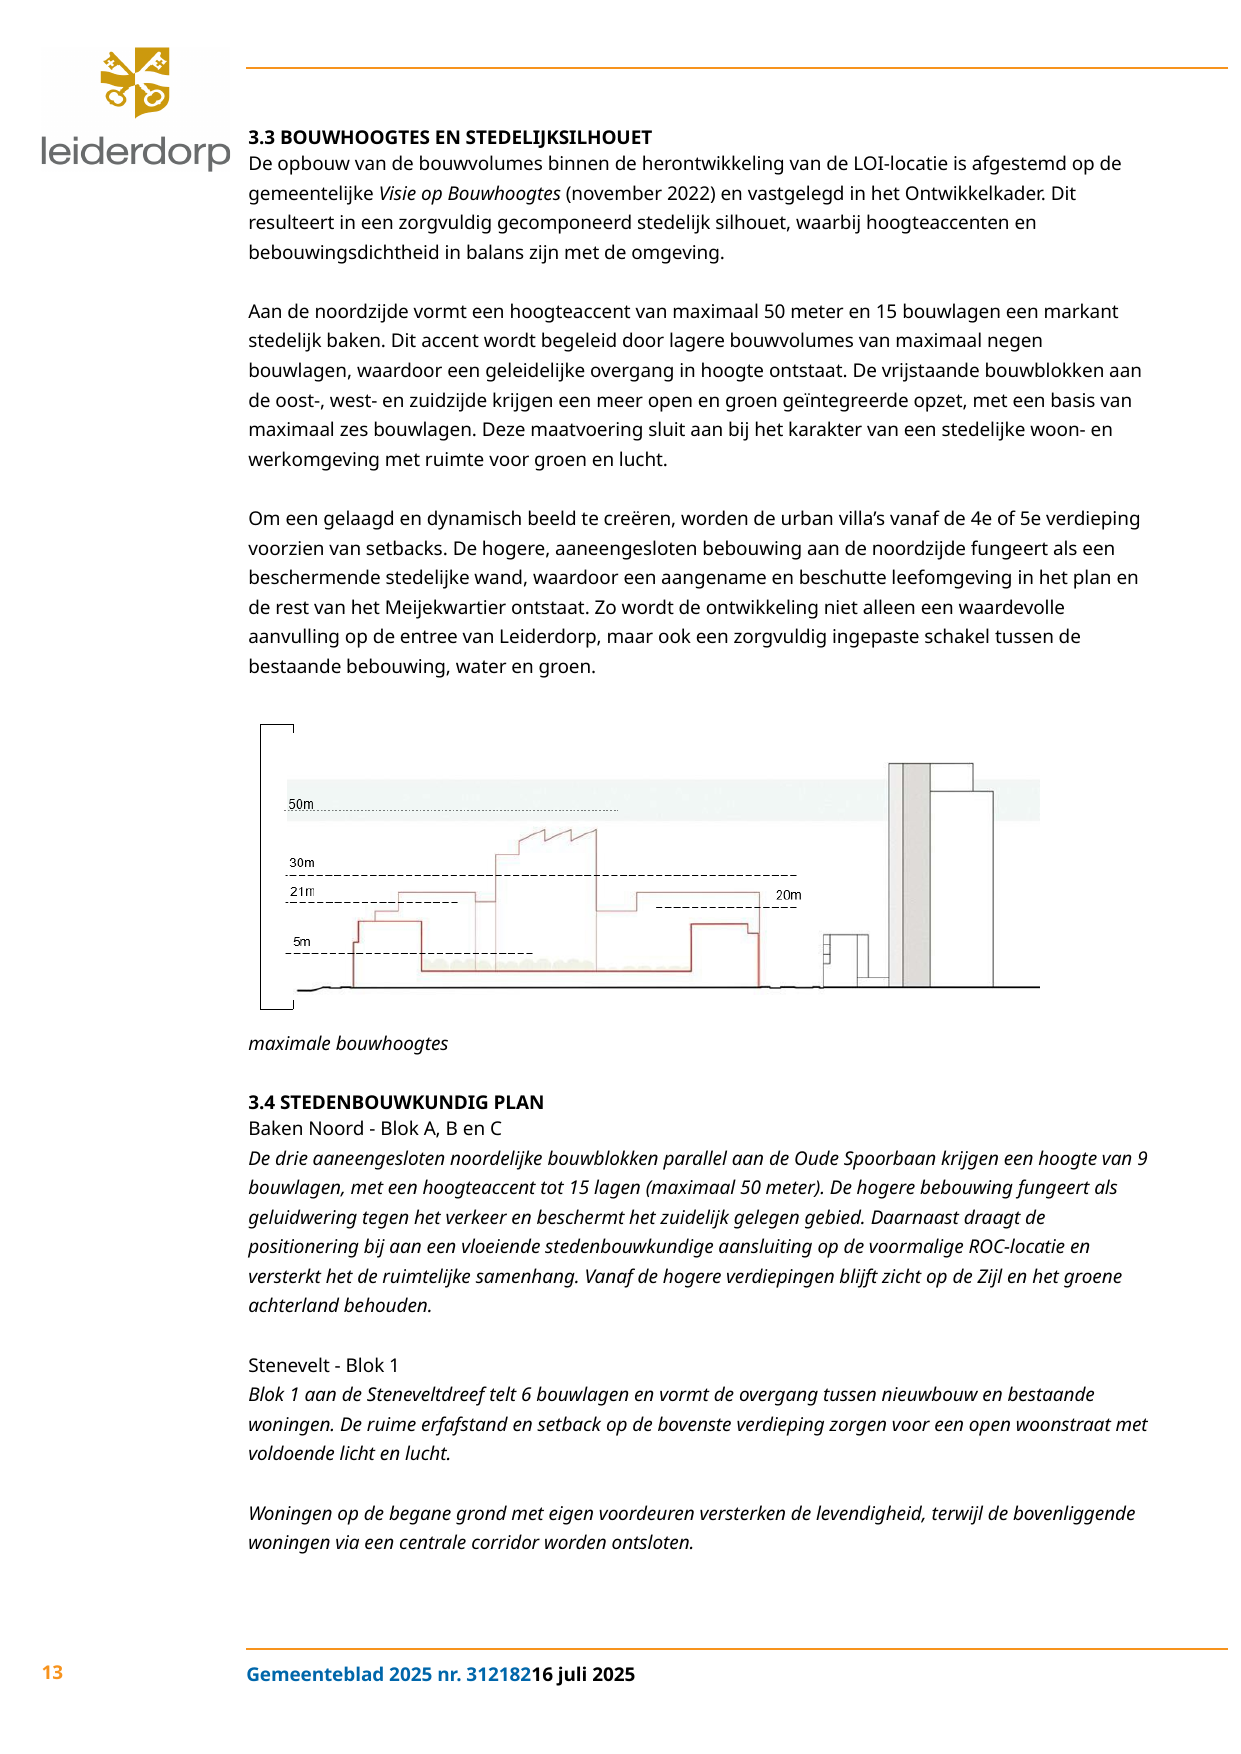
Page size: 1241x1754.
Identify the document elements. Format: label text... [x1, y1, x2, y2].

text Blok 1 aan de Steneveltdreef telt 6 bouwlagen en vormt de overgang tussen nieuwbouw en bestaande woningen. De ruime erfafstand en setback op de bovenste verdieping zorgen voor een open woonstraat met voldoende licht en lucht. [248, 1381, 1152, 1466]
text De drie aaneengesloten noordelijke bouwblokken parallel aan de Oude Spoorbaan krijgen een hoogte van 9 bouwlagen, met een hoogteaccent tot 15 lagen (maximaal 50 meter). De hogere bebouwing fungeert als geluidwering tegen het verkeer en beschermt het zuidelijk gelegen gebied. Daarnaast draagt de positionering bij aan een vloeiende stedenbouwkundige aansluiting op de voormalige ROC-locatie en versterkt het de ruimtelijke samenhang. Vanaf de hogere verdiepingen blijft zicht op de Zijl en het groene achterland behouden. [248, 1145, 1152, 1318]
text Aan de noordzijde vormt een hoogteaccent van maximaal 50 meter en 15 bouwlagen een markant stedelijk baken. Dit accent wordt begeleid door lagere bouwvolumes van maximaal negen bouwlagen, waardoor een geleidelijke overgang in hoogte ontstaat. De vrijstaande bouwblokken aan de oost-, west- en zuidzijde krijgen een meer open en groen geïntegreerde opzet, met een basis van maximaal zes bouwlagen. Deze maatvoering sluit aan bij het karakter van een stedelijke woon- en werkomgeving met ruimte voor groen en lucht. [248, 298, 1152, 472]
text De opbouw van de bouwvolumes binnen de herontwikkeling van de LOI-locatie is afgestemd op de gemeentelijke Visie op Bouwhoogtes (november 2022) en vastgelegd in het Ontwikkelkader. Dit resulteert in een zorgvuldig gecomponeerd stedelijk silhouet, waarbij hoogteaccenten en bebouwingsdichtheid in balans zijn met de omgeving. [248, 150, 1152, 264]
text 3.4 STEDENBOUWKUNDIG PLAN [248, 1089, 1152, 1115]
text 3.3 BOUWHOOGTES EN STEDELIJKSILHOUET [248, 124, 1152, 150]
picture [41, 47, 231, 172]
text maximale bouwhoogtes [248, 1030, 1152, 1056]
picture [268, 733, 1096, 1000]
text Stenevelt - Blok 1 [248, 1352, 1152, 1378]
text Woningen op de begane grond met eigen voordeuren versterken de levendigheid, terwijl de bovenliggende woningen via een centrale corridor worden ontsloten. [248, 1500, 1152, 1555]
text Om een gelaagd en dynamisch beeld te creëren, worden de urban villa’s vanaf de 4e of 5e verdieping voorzien van setbacks. De hogere, aaneengesloten bebouwing aan de noordzijde fungeert als een beschermende stedelijke wand, waardoor een aangename en beschutte leefomgeving in het plan en de rest van het Meijekwartier ontstaat. Zo wordt de ontwikkeling niet alleen een waardevolle aanvulling op de entree van Leiderdorp, maar ook een zorgvuldig ingepaste schakel tussen de bestaande bebouwing, water en groen. [248, 505, 1152, 679]
text Baken Noord - Blok A, B en C [248, 1115, 1152, 1141]
